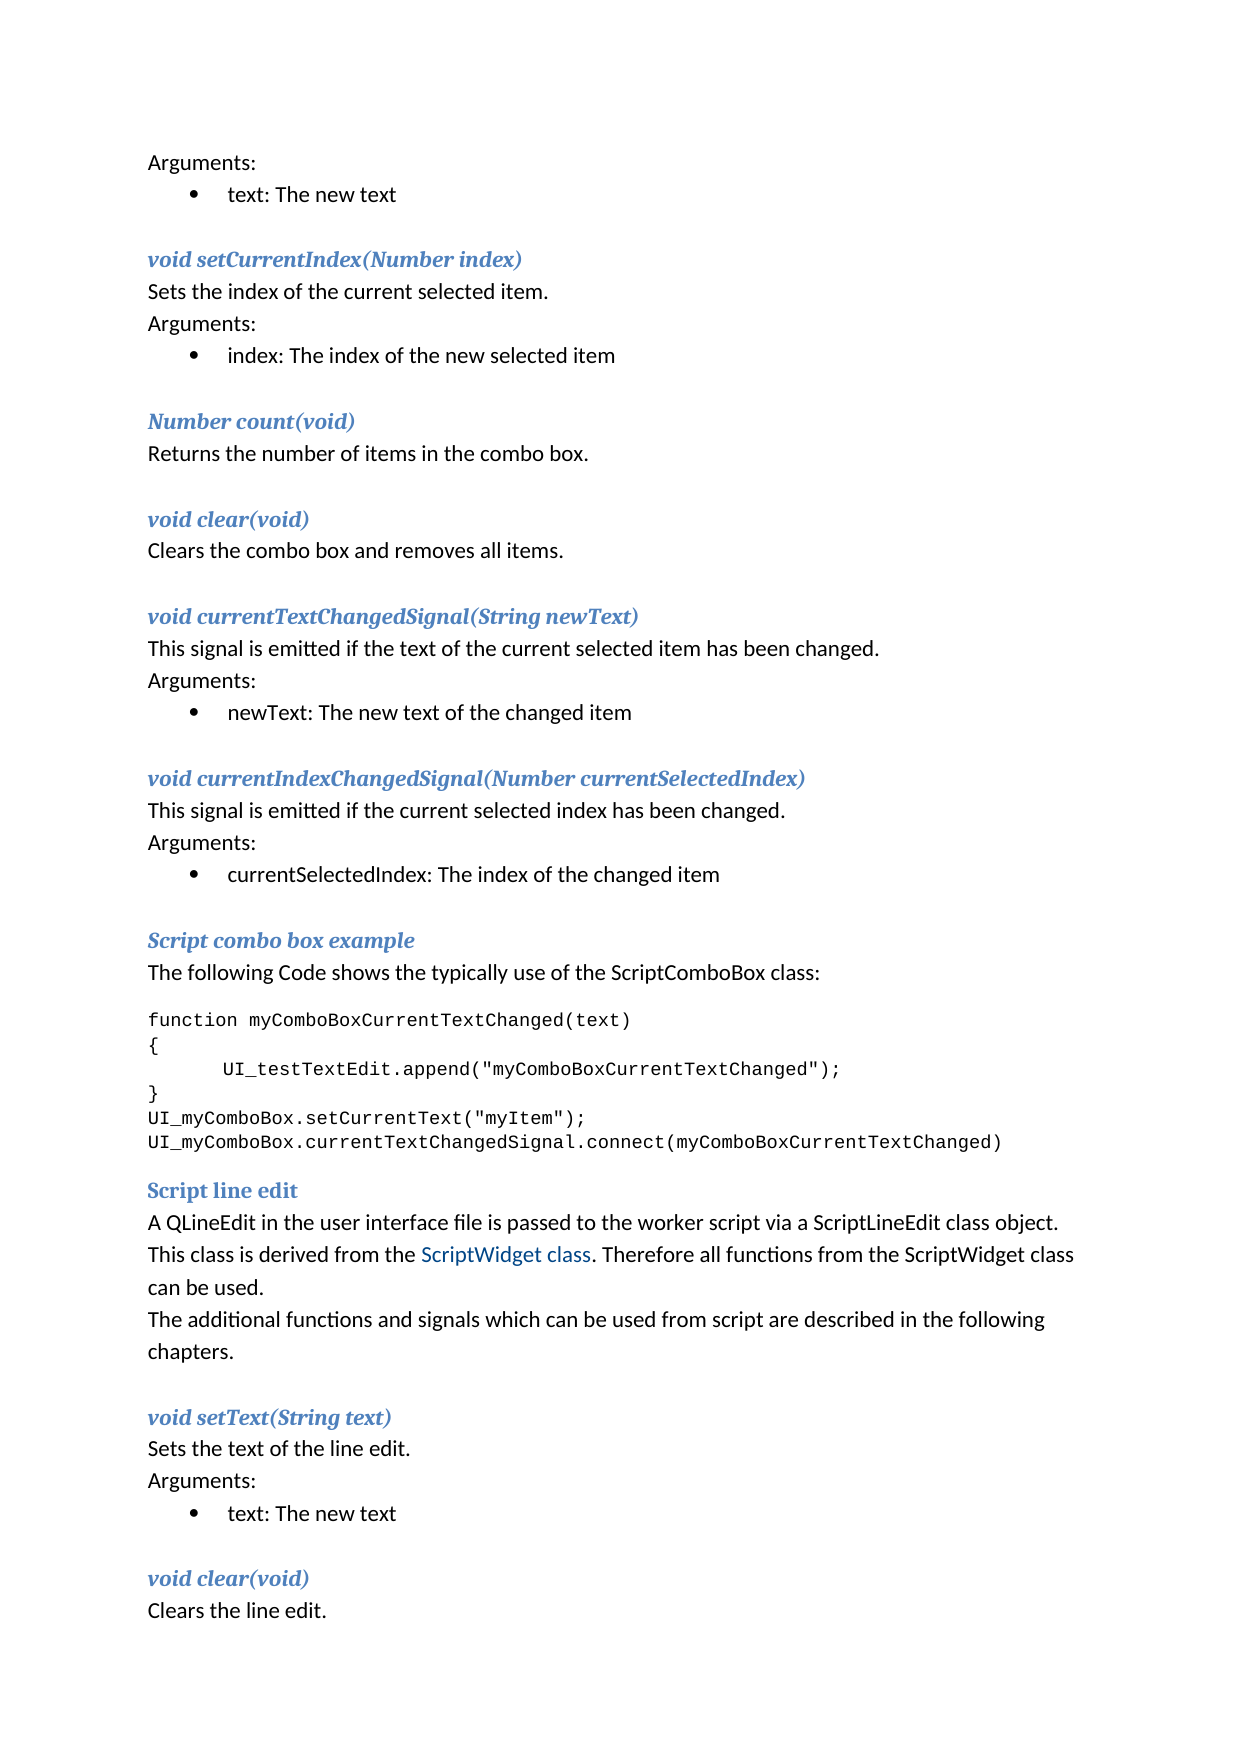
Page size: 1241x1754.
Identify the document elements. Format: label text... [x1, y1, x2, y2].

text This signal is emitted if the text of the current selected item has been changed. [148, 634, 1093, 662]
text The additional functions and signals which can be used from script are described in the following chapters. [148, 1305, 1093, 1365]
list text: The new text [190, 180, 1093, 208]
text UI_myComboBox.setCurrentText("myItem"); [148, 1108, 1093, 1130]
subtitle void currentIndexChangedSignal(Number currentSelectedIndex) [148, 766, 1093, 792]
text Sets the index of the current selected item. [148, 277, 1093, 305]
text Arguments: [148, 1467, 1093, 1495]
text Arguments: [148, 666, 1093, 694]
subtitle Script line edit [148, 1178, 1093, 1204]
text Sets the text of the line edit. [148, 1434, 1093, 1462]
text Arguments: [148, 309, 1093, 337]
subtitle void clear(void) [148, 506, 1093, 533]
text Clears the combo box and removes all items. [148, 537, 1093, 565]
text Clears the line edit. [148, 1596, 1093, 1624]
list index: The index of the new selected item [190, 342, 1093, 370]
text A QLineEdit in the user interface file is passed to the worker script via a ScriptLineEdit class object. [148, 1208, 1093, 1236]
list newText: The new text of the changed item [190, 698, 1093, 727]
text This class is derived from the ScriptWidget class. Therefore all functions from the ScriptWidget class can be used. [148, 1240, 1093, 1301]
text } [148, 1084, 1093, 1105]
text Arguments: [148, 148, 1093, 176]
subtitle Script combo box example [148, 928, 1093, 954]
text The following Code shows the typically use of the ScriptComboBox class: [148, 958, 1093, 986]
text UI_myComboBox.currentTextChangedSignal.connect(myComboBoxCurrentTextChanged) [148, 1133, 1093, 1154]
subtitle void setText(String text) [148, 1404, 1093, 1431]
subtitle Number count(void) [148, 409, 1093, 435]
list text: The new text [190, 1499, 1093, 1527]
text function myComboBoxCurrentTextChanged(text) [148, 1011, 1093, 1032]
text Returns the number of items in the combo box. [148, 439, 1093, 467]
subtitle void currentTextChangedSignal(String newText) [148, 604, 1093, 630]
subtitle void clear(void) [148, 1566, 1093, 1592]
text This signal is emitted if the current selected index has been changed. [148, 796, 1093, 824]
list currentSelectedIndex: The index of the changed item [190, 860, 1093, 888]
text Arguments: [148, 828, 1093, 856]
text UI_testTextEdit.append("myComboBoxCurrentTextChanged"); [148, 1060, 1093, 1081]
subtitle void setCurrentIndex(Number index) [148, 247, 1093, 273]
text { [148, 1035, 1093, 1057]
